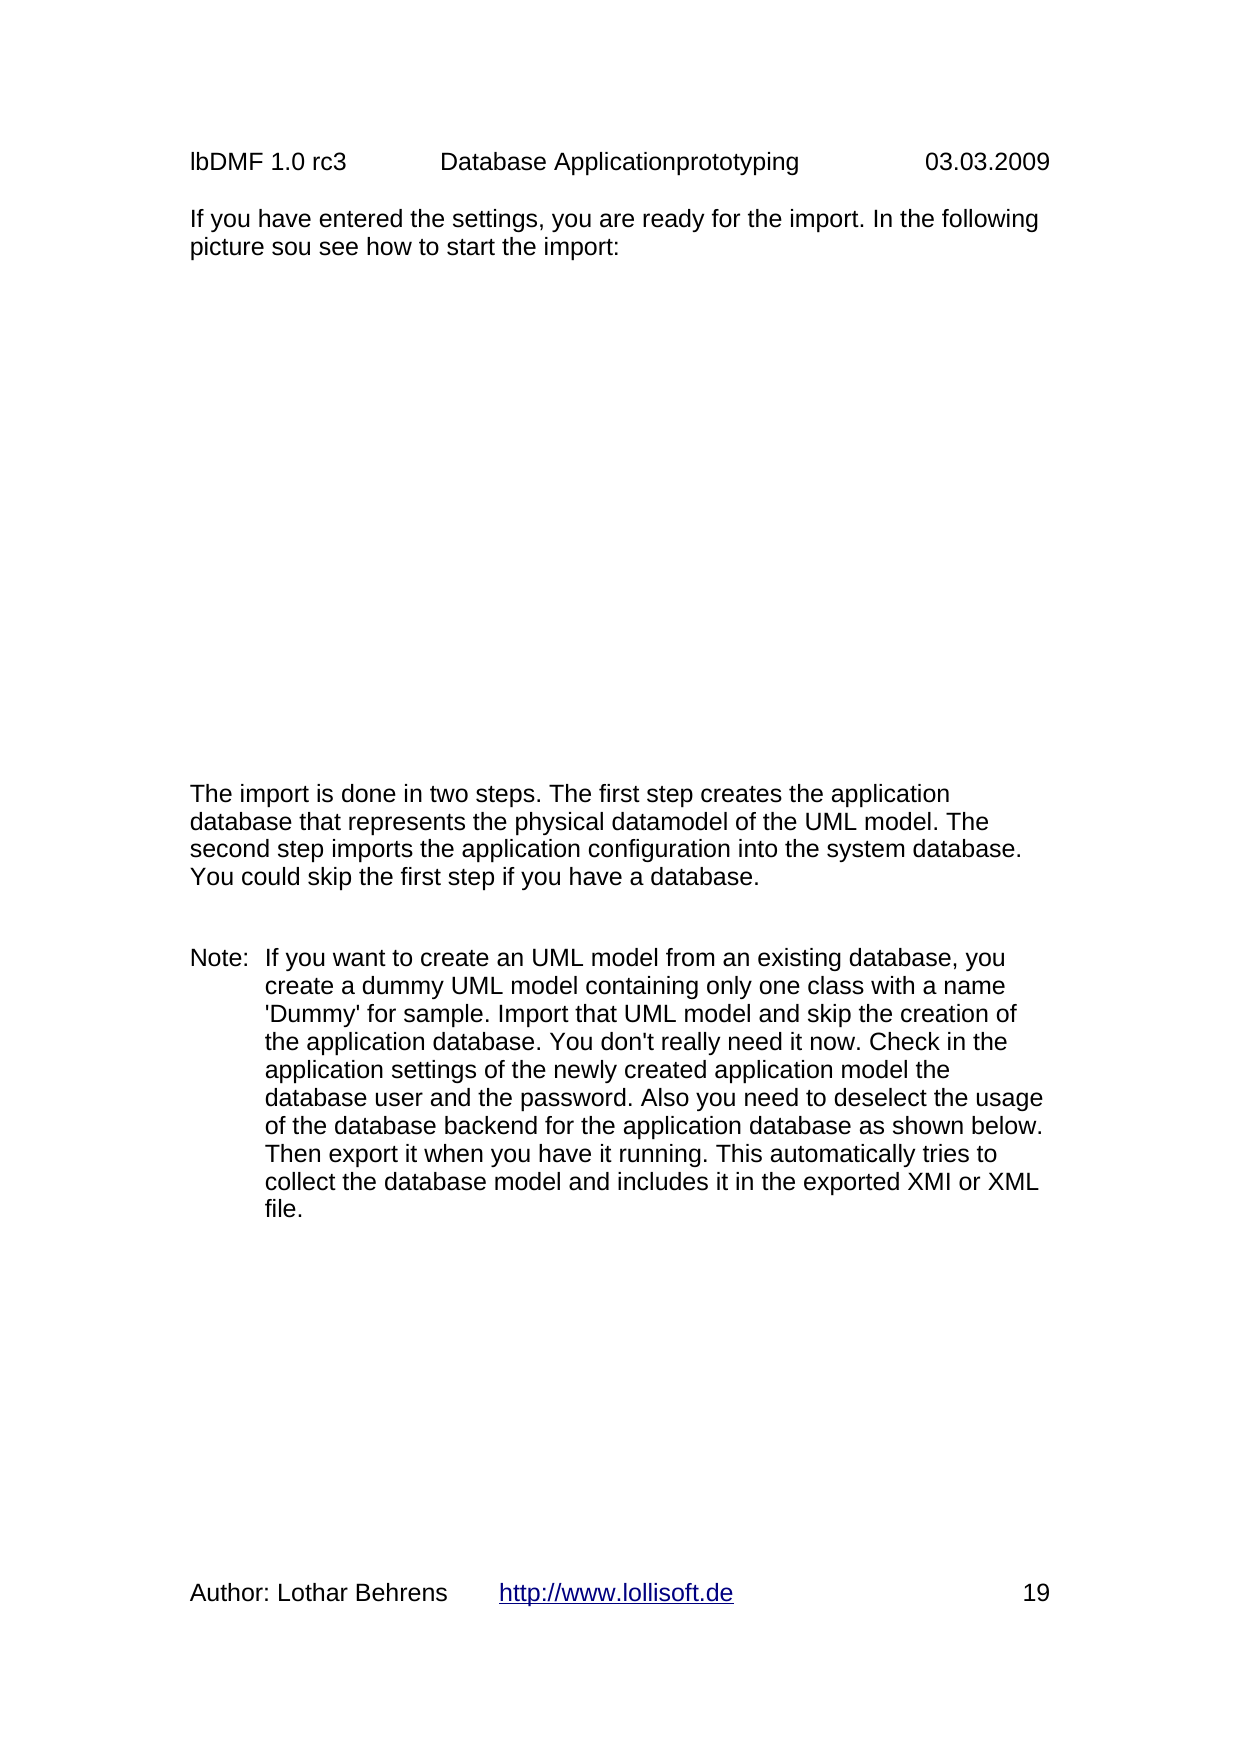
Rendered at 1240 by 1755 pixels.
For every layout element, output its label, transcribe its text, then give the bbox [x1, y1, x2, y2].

text Note: If you want to create an UML model from an existing database, you create a dummy UML model containing only one class with a name 'Dummy' for sample. Import that UML model and skip the creation of the application database. You don't really need it now. Check in the application settings of the newly created application model the database user and the password. Also you need to deselect the usage of the database backend for the application database as shown below. Then export it when you have it running. This automatically tries to collect the database model and includes it in the exported XMI or XML file. [189, 944, 1050, 1223]
text The import is done in two steps. The first step creates the application database that represents the physical datamodel of the UML model. The second step imports the application configuration into the system database. You could skip the first step if you have a database. [189, 779, 1050, 891]
text If you have entered the settings, you are ready for the import. In the following picture sou see how to start the import: [189, 205, 1050, 261]
